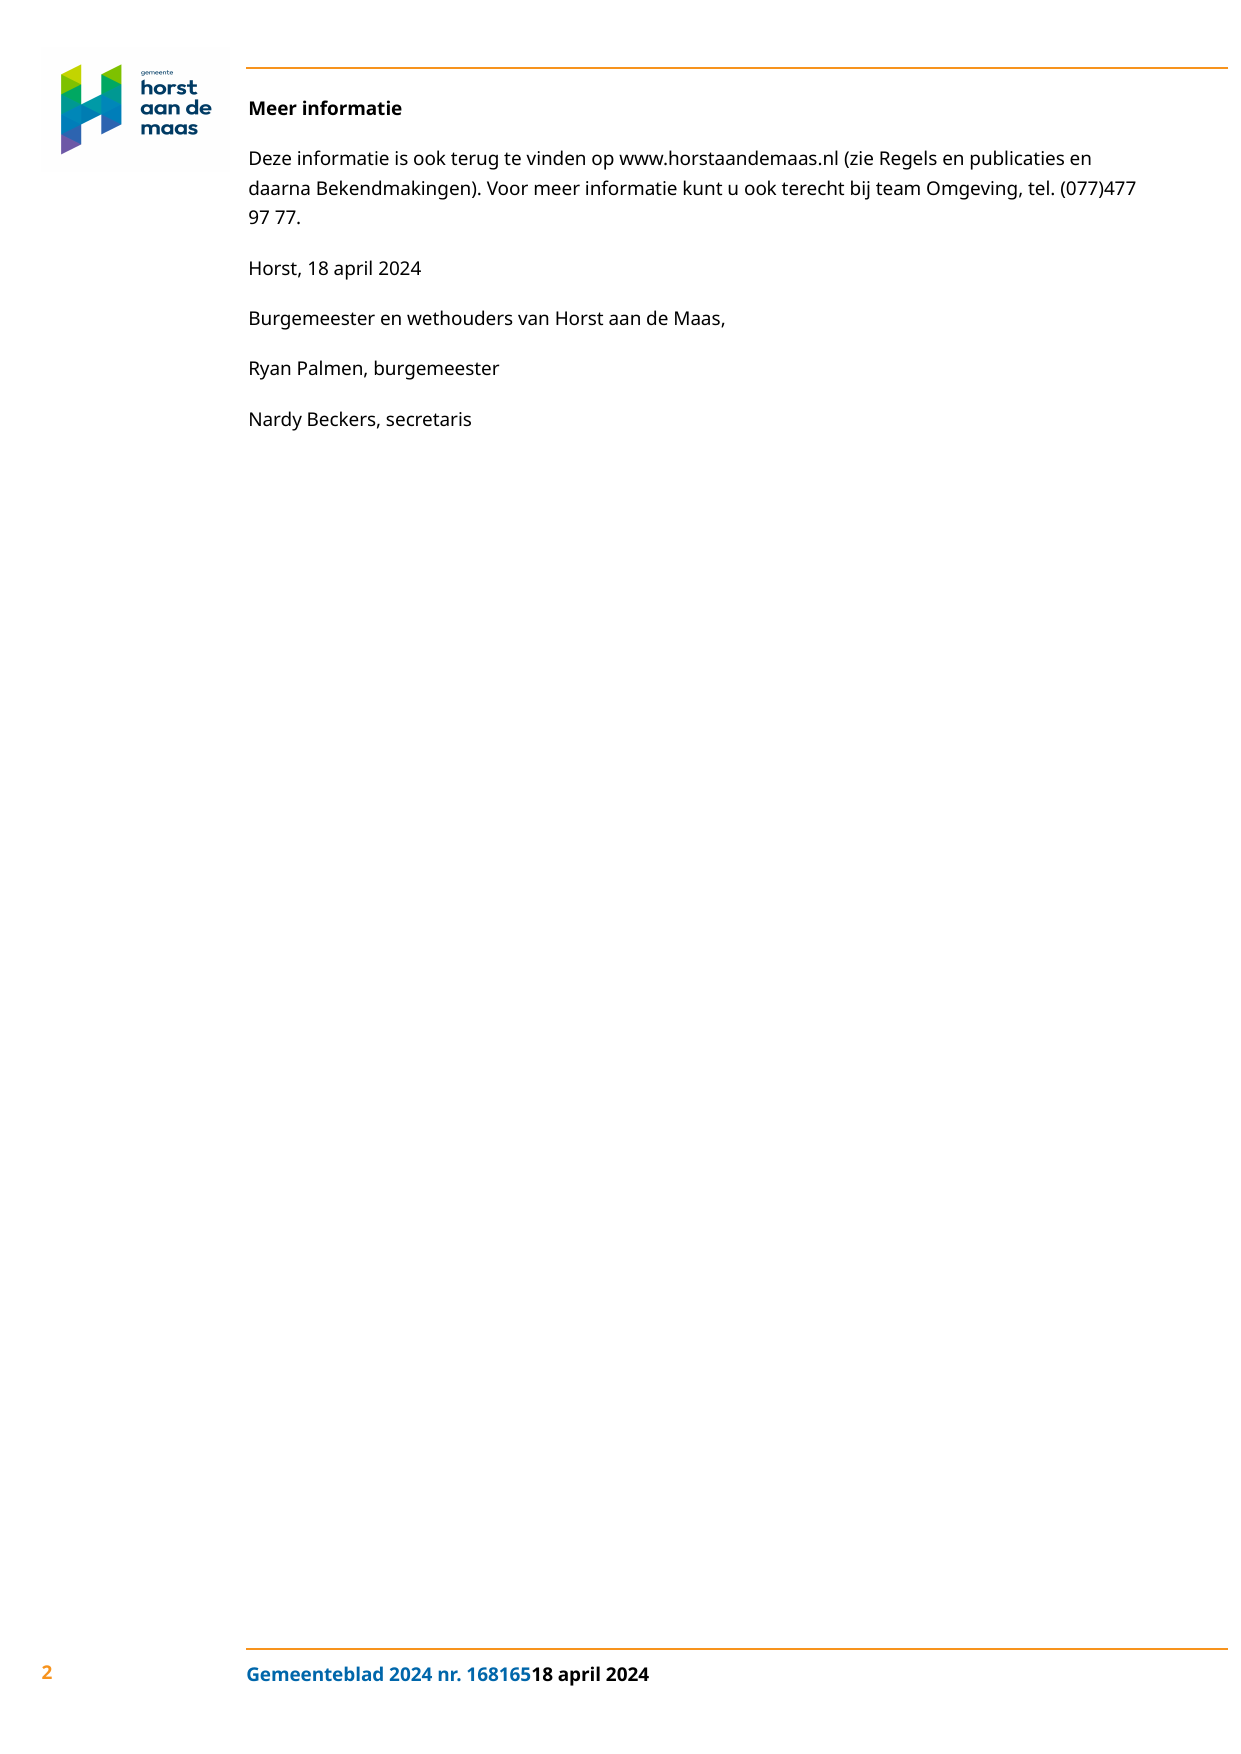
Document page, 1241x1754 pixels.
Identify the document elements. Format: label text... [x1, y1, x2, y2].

text Ryan Palmen, burgemeester [248, 356, 1152, 381]
text Horst, 18 april 2024 [248, 255, 1152, 281]
text Burgemeester en wethouders van Horst aan de Maas, [248, 305, 1152, 331]
picture [41, 47, 231, 172]
text Meer informatie [248, 95, 1152, 121]
text Deze informatie is ook terug te vinden op www.horstaandemaas.nl (zie Regels en publicaties en daarna Bekendmakingen). Voor meer informatie kunt u ook terecht bij team Omgeving, tel. (077)477 97 77. [248, 145, 1152, 230]
text Nardy Beckers, secretaris [248, 406, 1152, 432]
